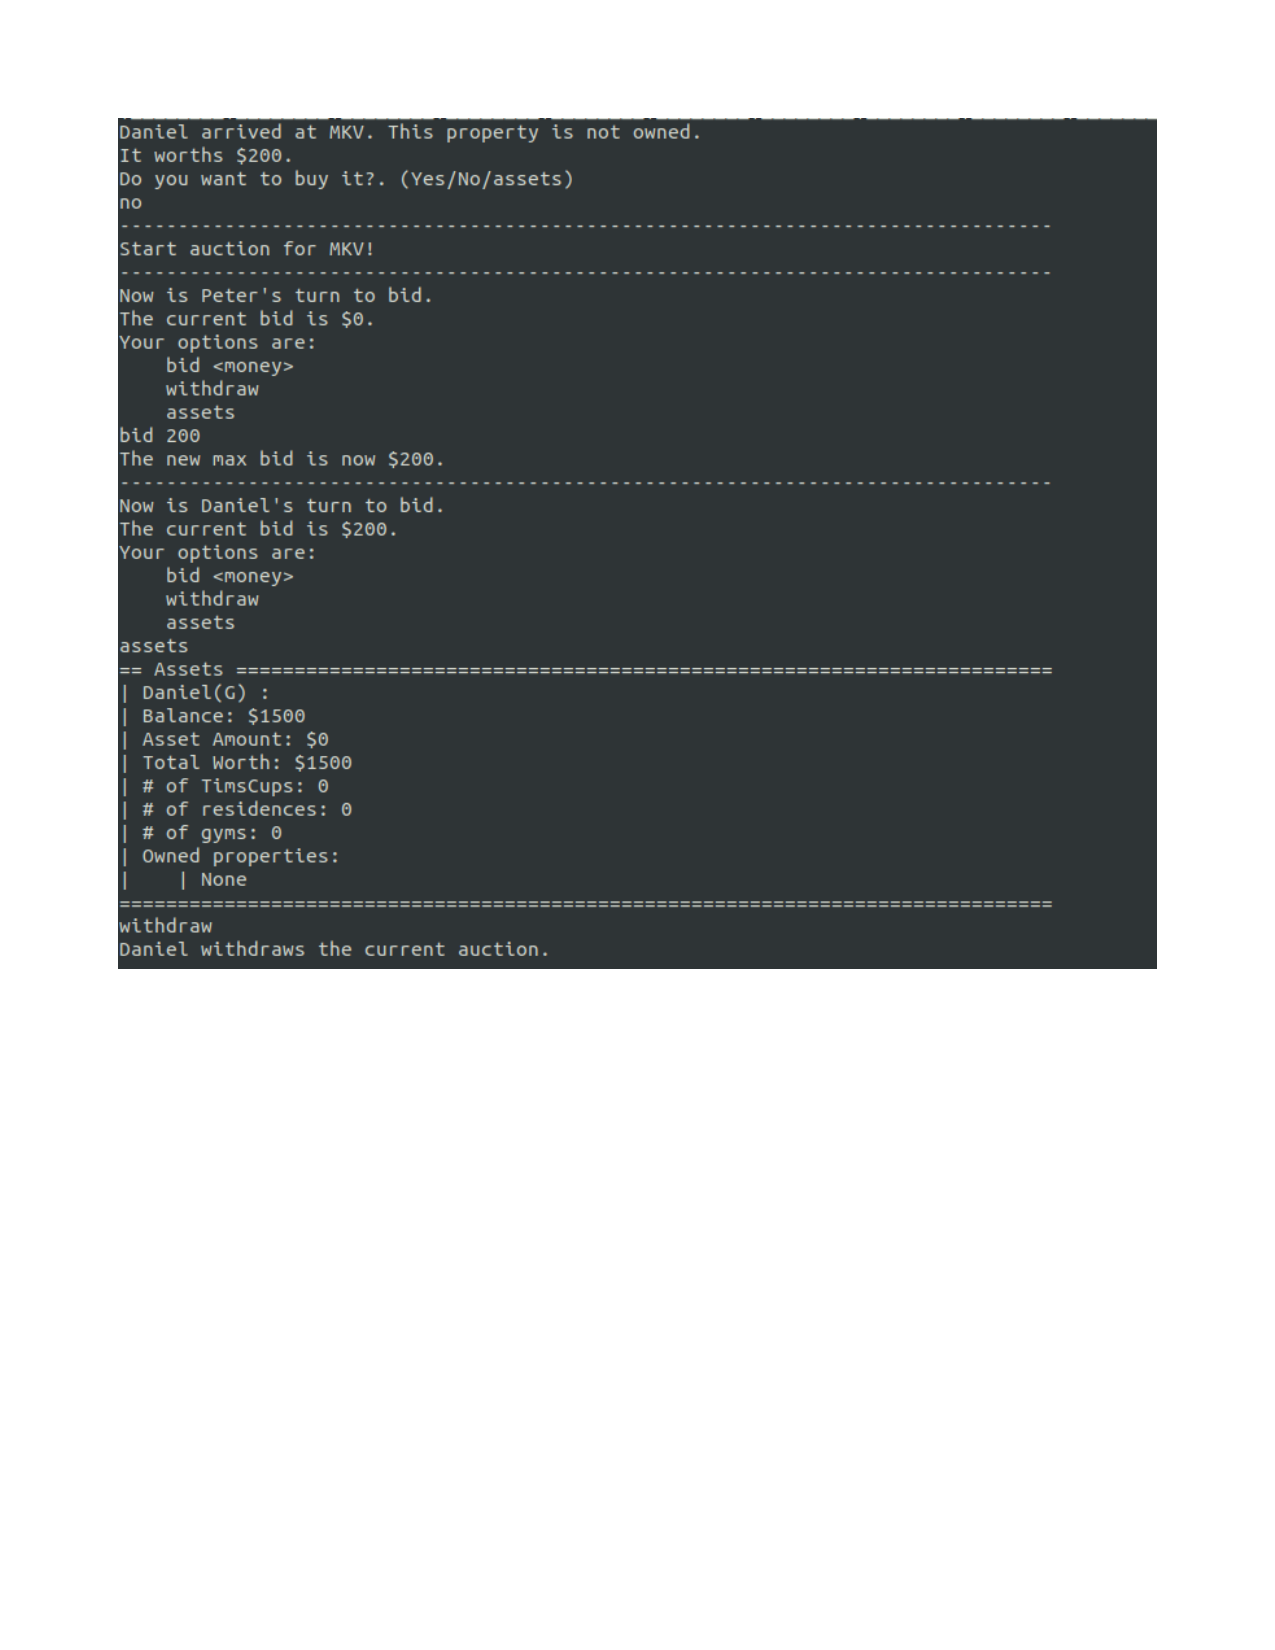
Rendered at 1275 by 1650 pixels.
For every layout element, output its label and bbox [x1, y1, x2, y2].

picture [118, 118, 1157, 969]
